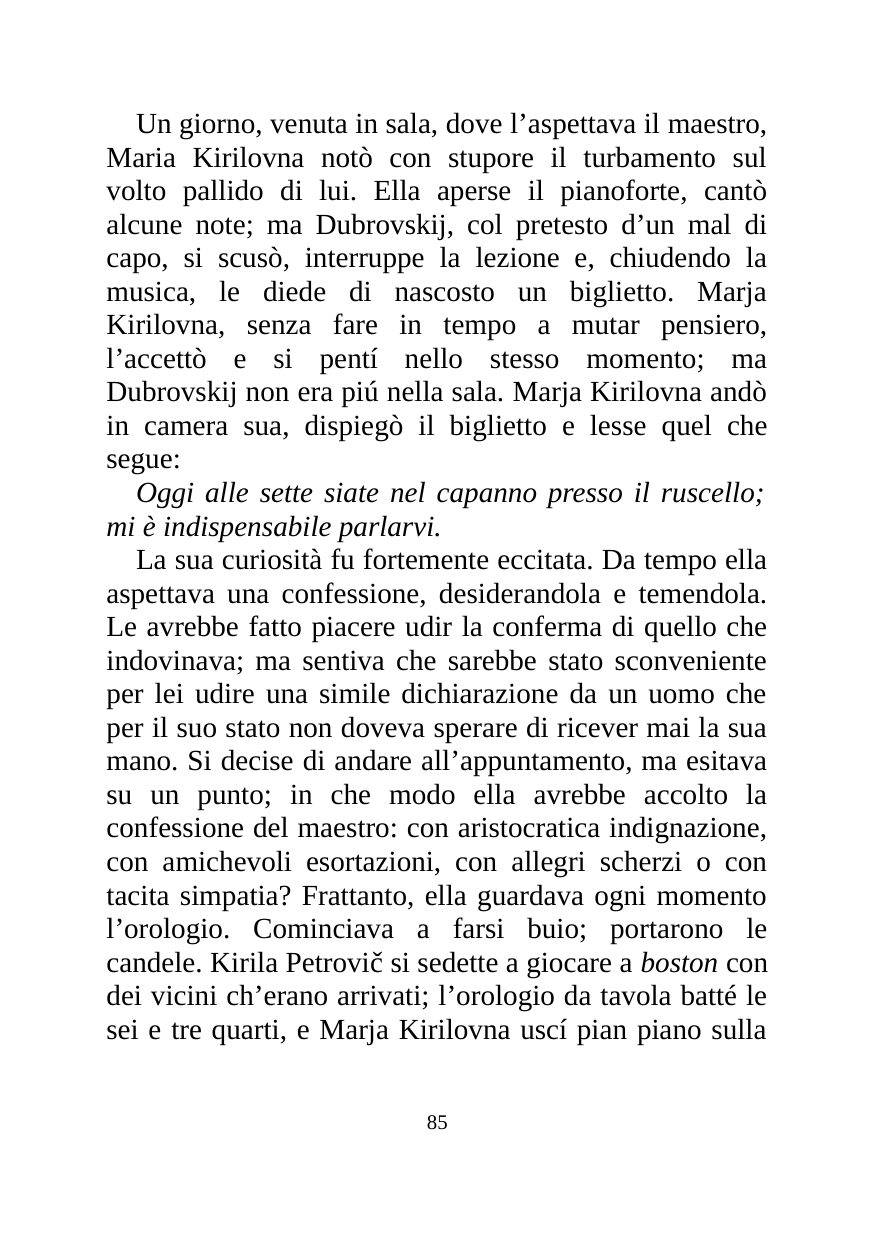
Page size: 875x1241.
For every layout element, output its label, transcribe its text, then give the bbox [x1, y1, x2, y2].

text La sua curiosità fu fortemente eccitata. Da tempo ella aspettava una confessione, desiderandola e temendola. Le avrebbe fatto piacere udir la conferma di quello che indovinava; ma sentiva che sarebbe stato sconveniente per lei udire una simile dichiarazione da un uomo che per il suo stato non doveva sperare di ricever mai la sua mano. Si decise di andare all’appuntamento, ma esitava su un punto; in che modo ella avrebbe accolto la confessione del maestro: con aristocratica indignazione, con amichevoli esortazioni, con allegri scherzi o con tacita simpatia? Frattanto, ella guardava ogni momento l’orologio. Cominciava a farsi buio; portarono le candele. Kirila Petrovič si sedette a giocare a boston con dei vicini ch’erano arrivati; l’orologio da tavola batté le sei e tre quarti, e Marja Kirilovna uscí pian piano sulla [106, 542, 768, 1045]
text Oggi alle sette siate nel capanno presso il ruscello; mi è indispensabile parlarvi. [106, 475, 768, 542]
text Un giorno, venuta in sala, dove l’aspettava il maestro, Maria Kirilovna notò con stupore il turbamento sul volto pallido di lui. Ella aperse il pianoforte, cantò alcune note; ma Dubrovskij, col pretesto d’un mal di capo, si scusò, interruppe la lezione e, chiudendo la musica, le diede di nascosto un biglietto. Marja Kirilovna, senza fare in tempo a mutar pensiero, l’accettò e si pentí nello stesso momento; ma Dubrovskij non era piú nella sala. Marja Kirilovna andò in camera sua, dispiegò il biglietto e lesse quel che segue: [106, 106, 768, 475]
